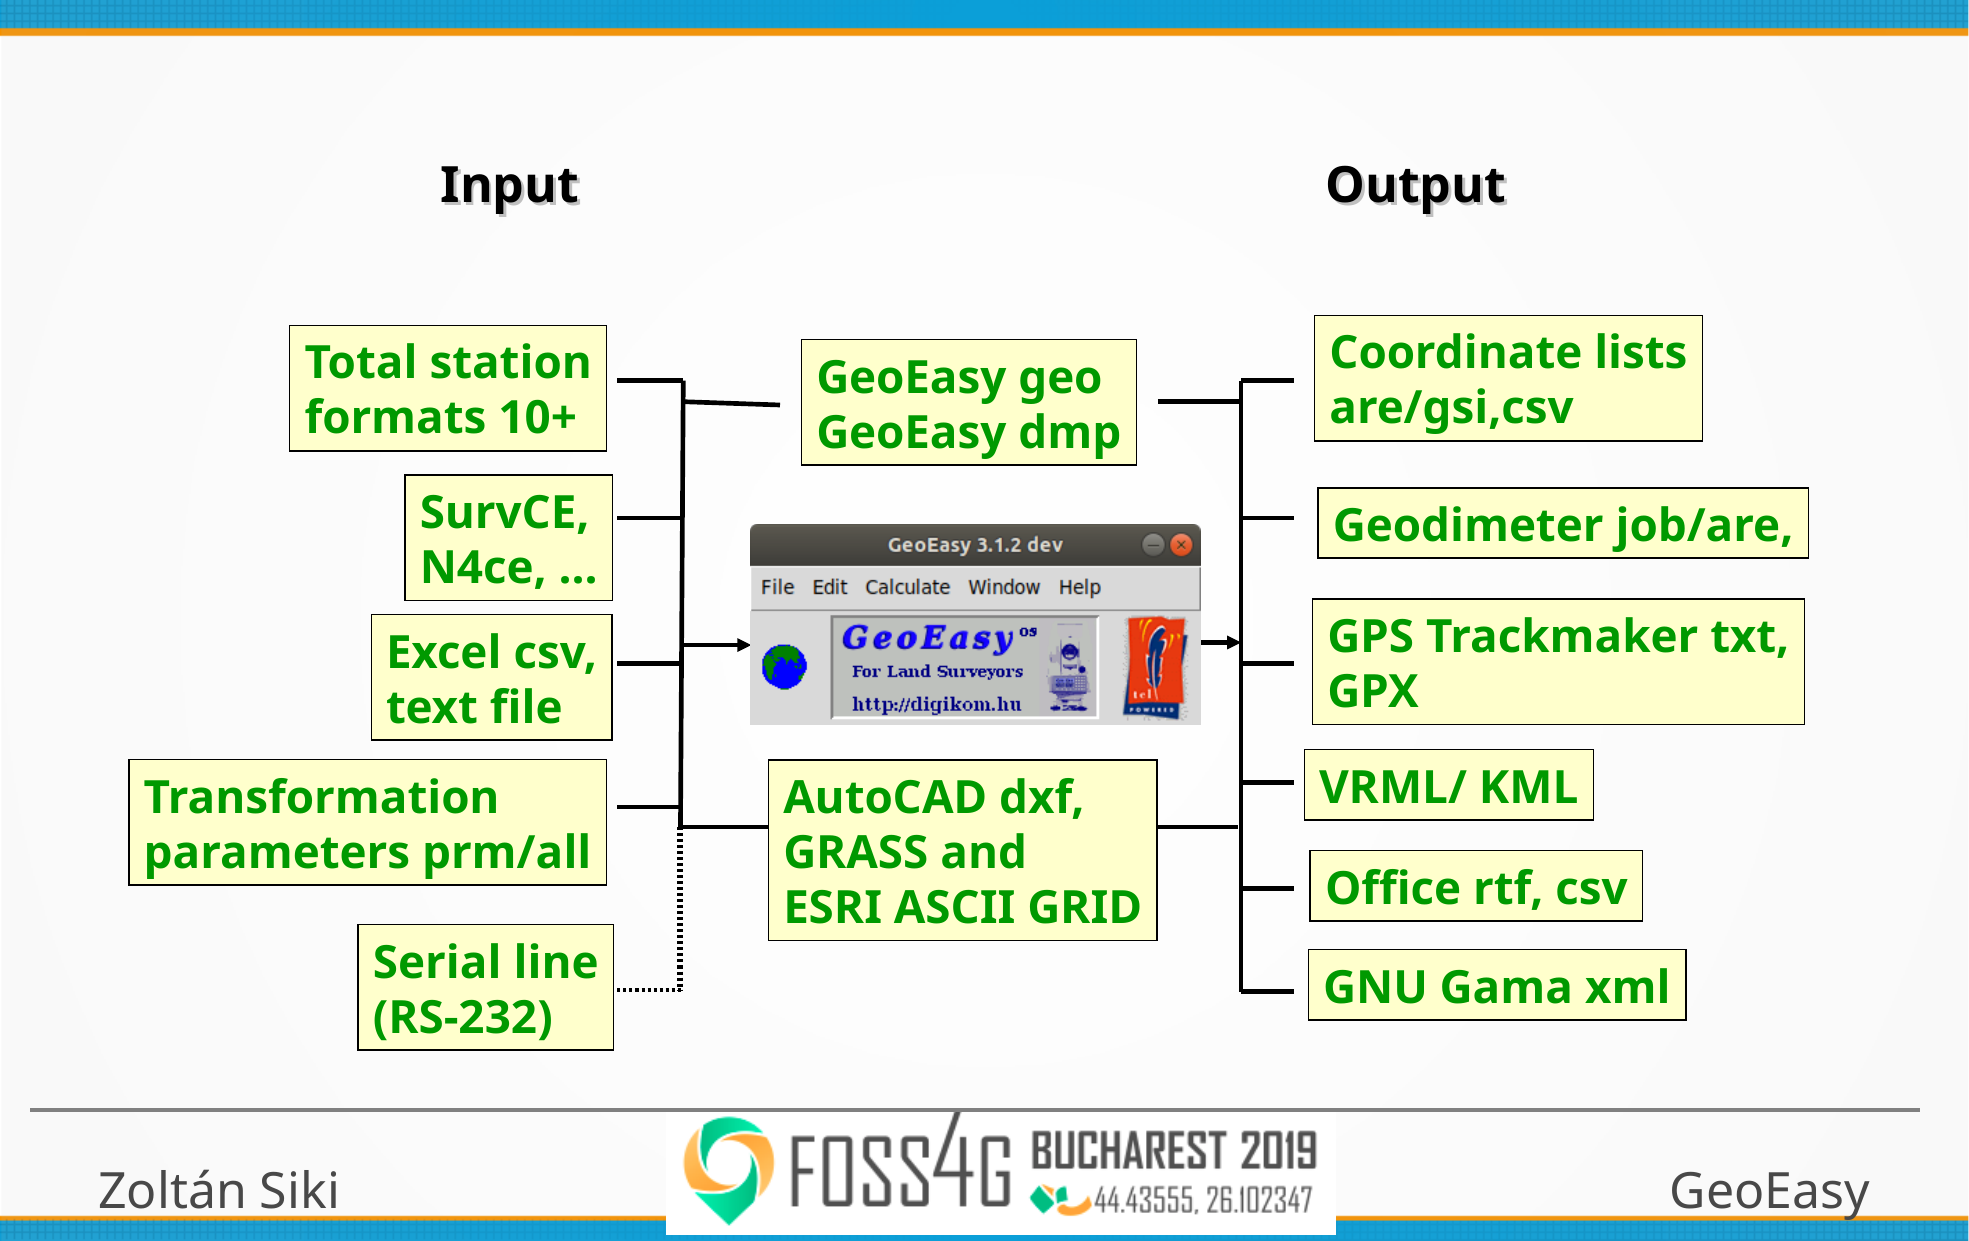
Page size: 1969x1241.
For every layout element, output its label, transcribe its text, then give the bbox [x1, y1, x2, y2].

text_box GNU Gama xml [1308, 949, 1686, 1021]
text_box Transformation parameters prm/all [128, 759, 607, 886]
text_box Input [435, 141, 605, 226]
text_box Total station formats 10+ [289, 325, 607, 451]
text_box Serial line (RS-232) [358, 924, 614, 1051]
text_box VRML/ KML [1304, 749, 1594, 821]
text_box Office rtf, csv [1310, 850, 1643, 922]
picture [0, 0, 1969, 1241]
text_box Output [1320, 141, 1537, 226]
text_box GeoEasy geo GeoEasy dmp [801, 339, 1137, 466]
text_box Geodimeter job/are, [1318, 487, 1809, 559]
text_box SurvCE, N4ce, ... [405, 474, 613, 601]
text_box GPS Trackmaker txt, GPX [1312, 599, 1805, 725]
text_box Coordinate lists are/gsi,csv [1314, 315, 1703, 441]
text_box AutoCAD dxf, GRASS and ESRI ASCII GRID [768, 759, 1158, 941]
text_box Excel csv, text file [371, 614, 612, 741]
